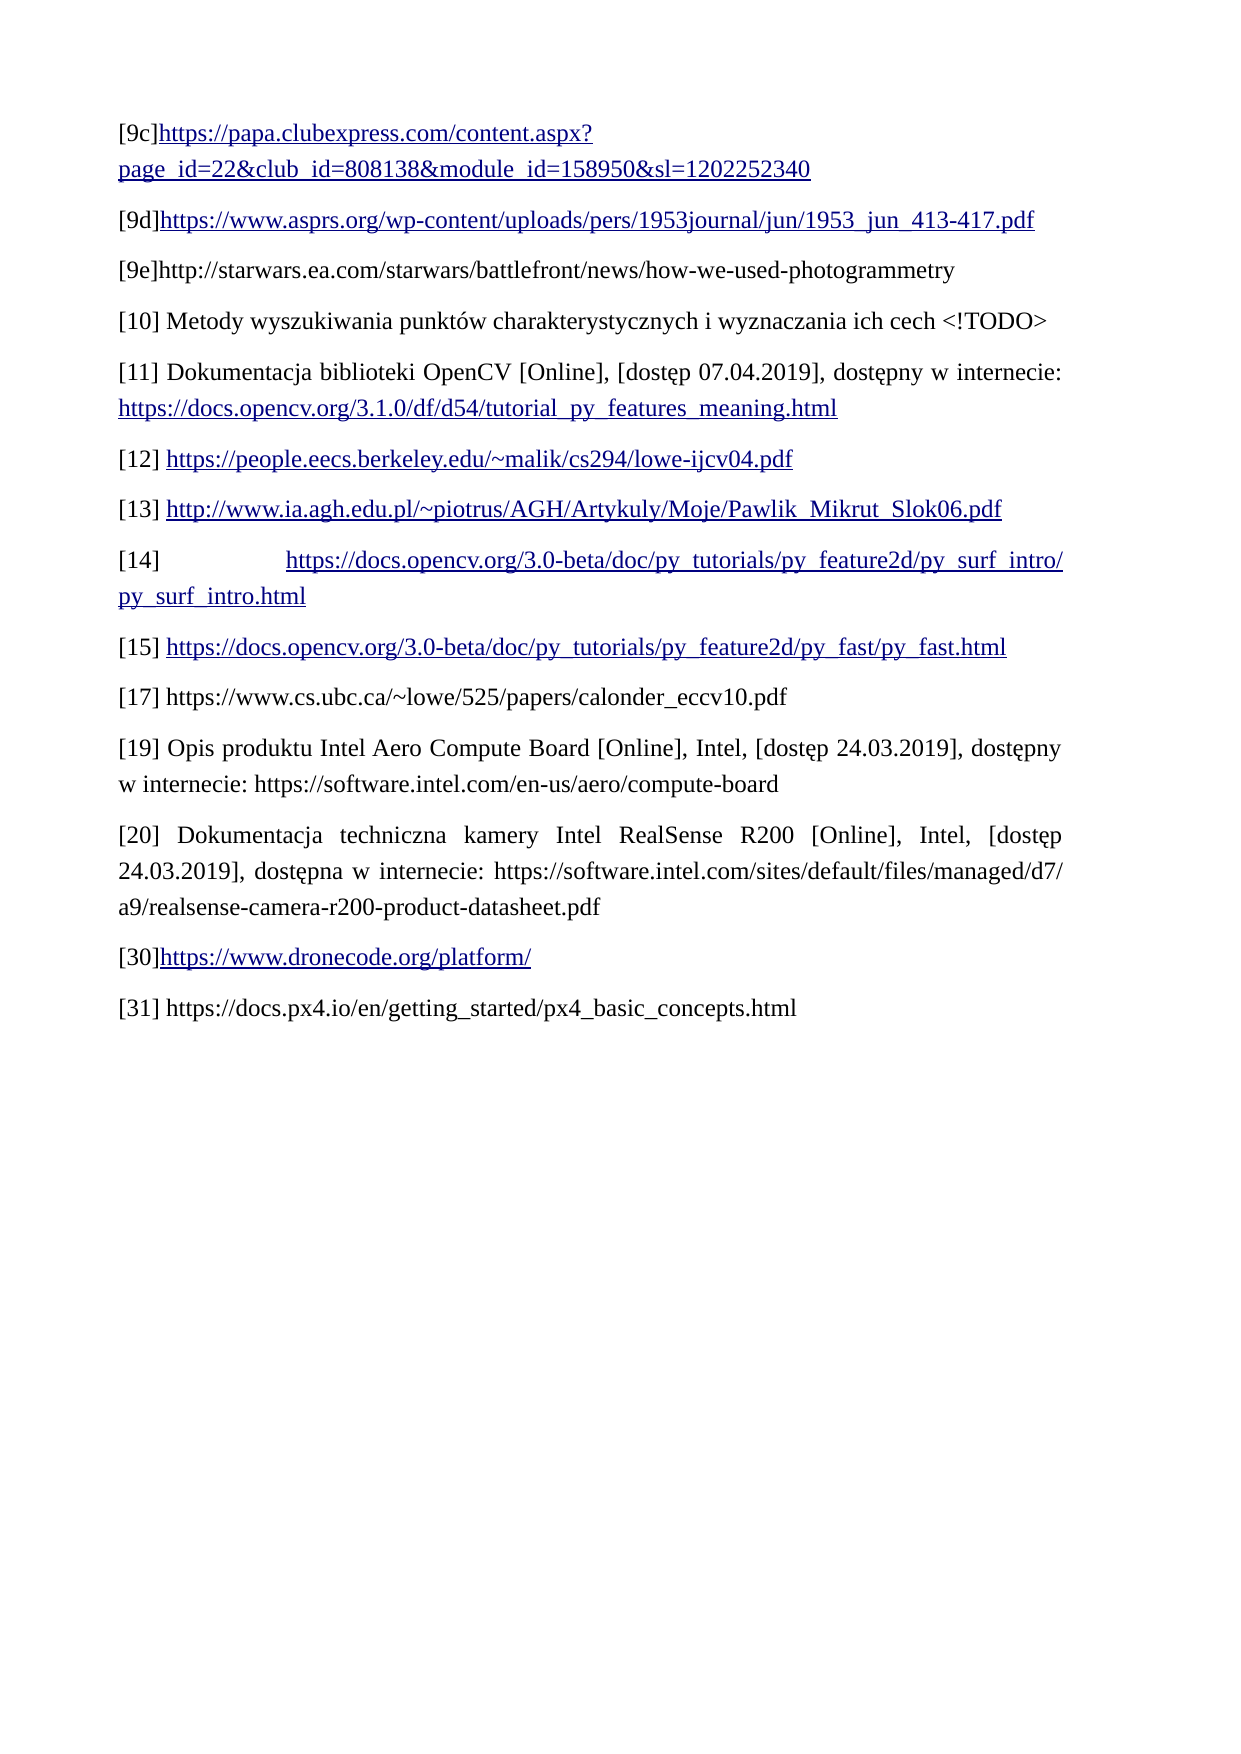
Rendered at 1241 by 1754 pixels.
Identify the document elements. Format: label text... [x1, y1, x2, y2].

text [20] Dokumentacja techniczna kamery Intel RealSense R200 [Online], Intel, [dostęp 24.03.2019], dostępna w internecie: https://software.intel.com/sites/default/files/managed/d7/ a9/realsense-camera-r200-product-datasheet.pdf [118, 820, 1063, 921]
text [11] Dokumentacja biblioteki OpenCV [Online], [dostęp 07.04.2019], dostępny w internecie: https://docs.opencv.org/3.1.0/df/d54/tutorial_py_features_meaning.html [118, 357, 1063, 422]
text [19] Opis produktu Intel Aero Compute Board [Online], Intel, [dostęp 24.03.2019], dostępny w internecie: https://software.intel.com/en-us/aero/compute-board [118, 733, 1063, 798]
text [9e]http://starwars.ea.com/starwars/battlefront/news/how-we-used-photogrammetry [118, 256, 1063, 284]
text [9d]https://www.asprs.org/wp-content/uploads/pers/1953journal/jun/1953_jun_413-417.pdf [118, 205, 1063, 233]
text [17] https://www.cs.ubc.ca/~lowe/525/papers/calonder_eccv10.pdf [118, 682, 1063, 711]
text [12] https://people.eecs.berkeley.edu/~malik/cs294/lowe-ijcv04.pdf [118, 444, 1063, 472]
text [13] http://www.ia.agh.edu.pl/~piotrus/AGH/Artykuly/Moje/Pawlik_Mikrut_Slok06.pdf [118, 494, 1063, 523]
text [14] https://docs.opencv.org/3.0-beta/doc/py_tutorials/py_feature2d/py_surf_intro/py_surf_intro.html [118, 545, 1063, 610]
text [31] https://docs.px4.io/en/getting_started/px4_basic_concepts.html [118, 993, 1063, 1022]
text [9c]https://papa.clubexpress.com/content.aspx?page_id=22&club_id=808138&module_id=158950&sl=1202252340 [118, 118, 1063, 183]
text [15] https://docs.opencv.org/3.0-beta/doc/py_tutorials/py_feature2d/py_fast/py_fast.html [118, 632, 1063, 661]
text [30]https://www.dronecode.org/platform/ [118, 942, 1063, 971]
text [10] Metody wyszukiwania punktów charakterystycznych i wyznaczania ich cech <!TODO> [118, 306, 1063, 335]
